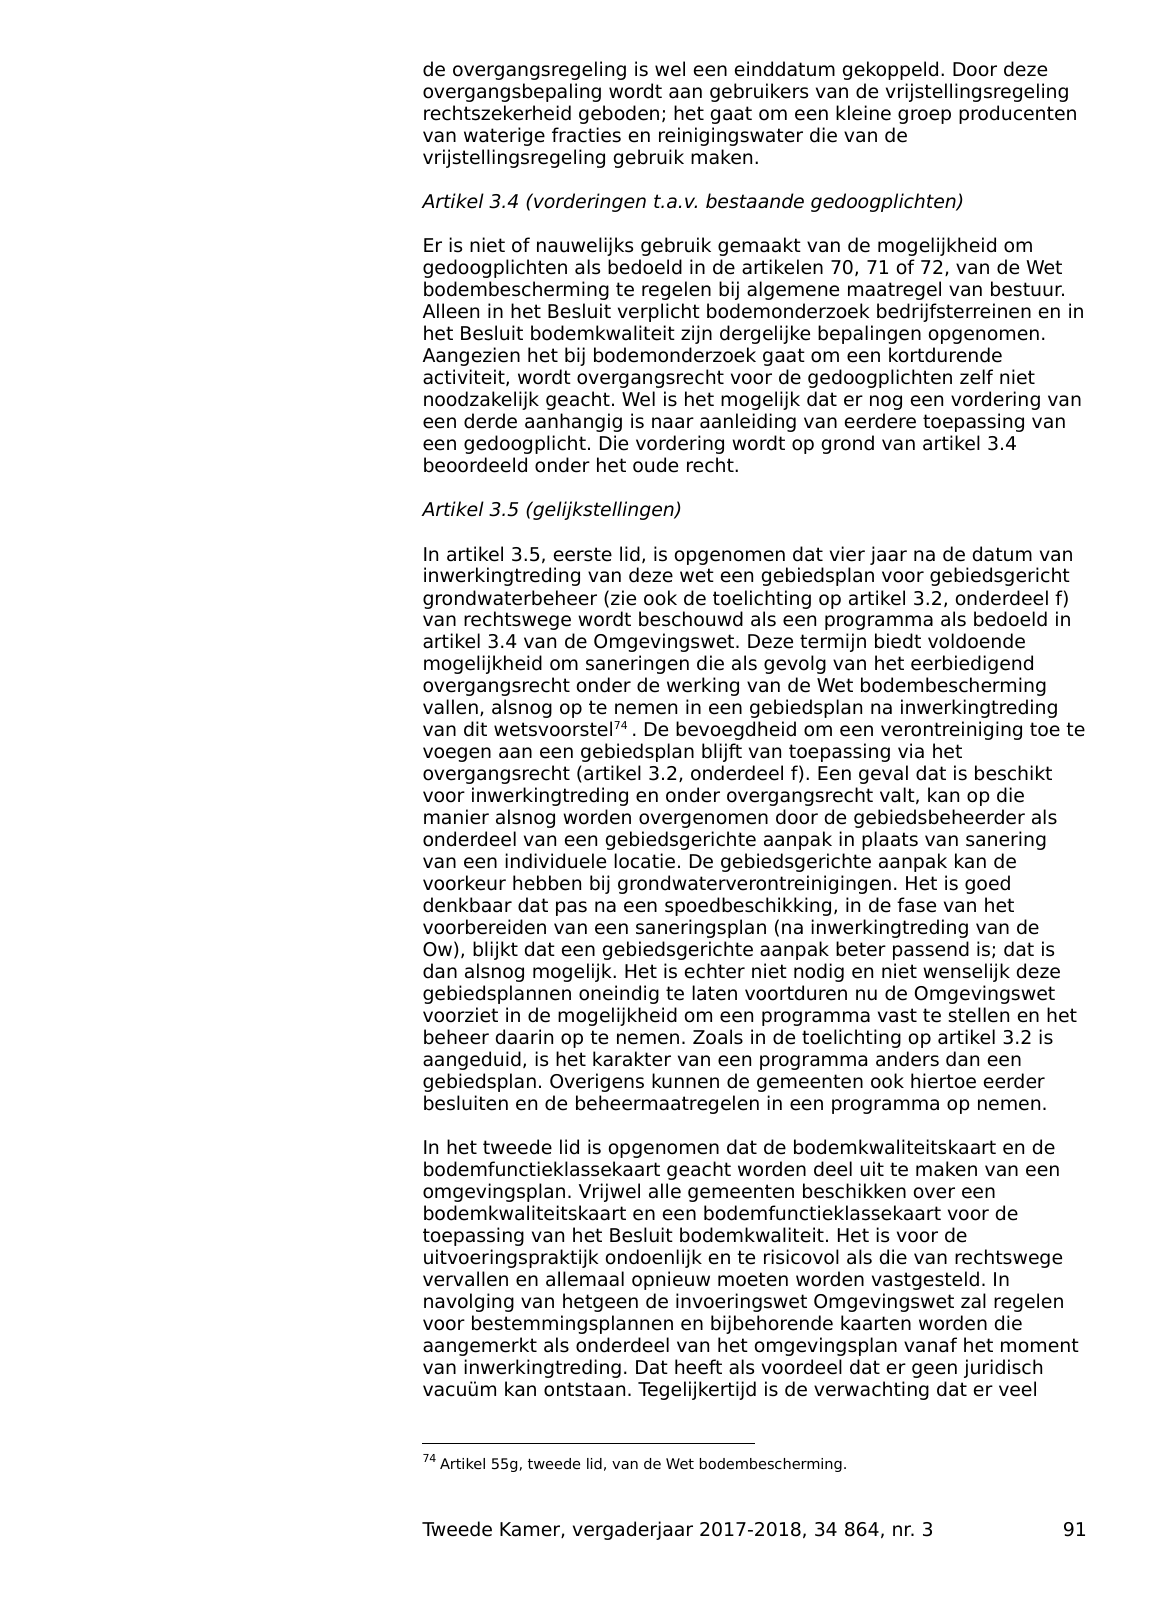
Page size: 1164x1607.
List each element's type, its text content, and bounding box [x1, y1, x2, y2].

subtitle Artikel 3.4 (vorderingen t.a.v. bestaande gedoogplichten) [422, 191, 1087, 213]
text Er is niet of nauwelijks gebruik gemaakt van de mogelijkheid om gedoogplichten als bedoeld in de artikelen 70, 71 of 72, van de Wet bodembescherming te regelen bij algemene maatregel van bestuur. Alleen in het Besluit verplicht bodemonderzoek bedrijfsterreinen en in het Besluit bodemkwaliteit zijn dergelijke bepalingen opgenomen. Aangezien het bij bodemonderzoek gaat om een kortdurende activiteit, wordt overgangsrecht voor de gedoogplichten zelf niet noodzakelijk geacht. Wel is het mogelijk dat er nog een vordering van een derde aanhangig is naar aanleiding van eerdere toepassing van een gedoogplicht. Die vordering wordt op grond van artikel 3.4 beoordeeld onder het oude recht. [422, 235, 1087, 477]
text de overgangsregeling is wel een einddatum gekoppeld. Door deze overgangsbepaling wordt aan gebruikers van de vrijstellingsregeling rechtszekerheid geboden; het gaat om een kleine groep producenten van waterige fracties en reinigingswater die van de vrijstellingsregeling gebruik maken. [422, 59, 1087, 169]
subtitle Artikel 3.5 (gelijkstellingen) [422, 499, 1087, 521]
text Artikel 55g, tweede lid, van de Wet bodembescherming. [422, 1452, 1087, 1474]
text In het tweede lid is opgenomen dat de bodemkwaliteitskaart en de bodemfunctieklassekaart geacht worden deel uit te maken van een omgevingsplan. Vrijwel alle gemeenten beschikken over een bodemkwaliteitskaart en een bodemfunctieklassekaart voor de toepassing van het Besluit bodemkwaliteit. Het is voor de uitvoeringspraktijk ondoenlijk en te risicovol als die van rechtswege vervallen en allemaal opnieuw moeten worden vastgesteld. In navolging van hetgeen de invoeringswet Omgevingswet zal regelen voor bestemmingsplannen en bijbehorende kaarten worden die aangemerkt als onderdeel van het omgevingsplan vanaf het moment van inwerkingtreding. Dat heeft als voordeel dat er geen juridisch vacuüm kan ontstaan. Tegelijkertijd is de verwachting dat er veel [422, 1137, 1087, 1401]
text In artikel 3.5, eerste lid, is opgenomen dat vier jaar na de datum van inwerkingtreding van deze wet een gebiedsplan voor gebiedsgericht grondwaterbeheer (zie ook de toelichting op artikel 3.2, onderdeel f) van rechtswege wordt beschouwd als een programma als bedoeld in artikel 3.4 van de Omgevingswet. Deze termijn biedt voldoende mogelijkheid om saneringen die als gevolg van het eerbiedigend overgangsrecht onder de werking van de Wet bodembescherming vallen, alsnog op te nemen in een gebiedsplan na inwerkingtreding van dit wetsvoorstel. De bevoegdheid om een verontreiniging toe te voegen aan een gebiedsplan blijft van toepassing via het overgangsrecht (artikel 3.2, onderdeel f). Een geval dat is beschikt voor inwerkingtreding en onder overgangsrecht valt, kan op die manier alsnog worden overgenomen door de gebiedsbeheerder als onderdeel van een gebiedsgerichte aanpak in plaats van sanering van een individuele locatie. De gebiedsgerichte aanpak kan de voorkeur hebben bij grondwaterverontreinigingen. Het is goed denkbaar dat pas na een spoedbeschikking, in de fase van het voorbereiden van een saneringsplan (na inwerkingtreding van de Ow), blijkt dat een gebiedsgerichte aanpak beter passend is; dat is dan alsnog mogelijk. Het is echter niet nodig en niet wenselijk deze gebiedsplannen oneindig te laten voortduren nu de Omgevingswet voorziet in de mogelijkheid om een programma vast te stellen en het beheer daarin op te nemen. Zoals in de toelichting op artikel 3.2 is aangeduid, is het karakter van een programma anders dan een gebiedsplan. Overigens kunnen de gemeenten ook hiertoe eerder besluiten en de beheermaatregelen in een programma op nemen. [422, 543, 1087, 1115]
